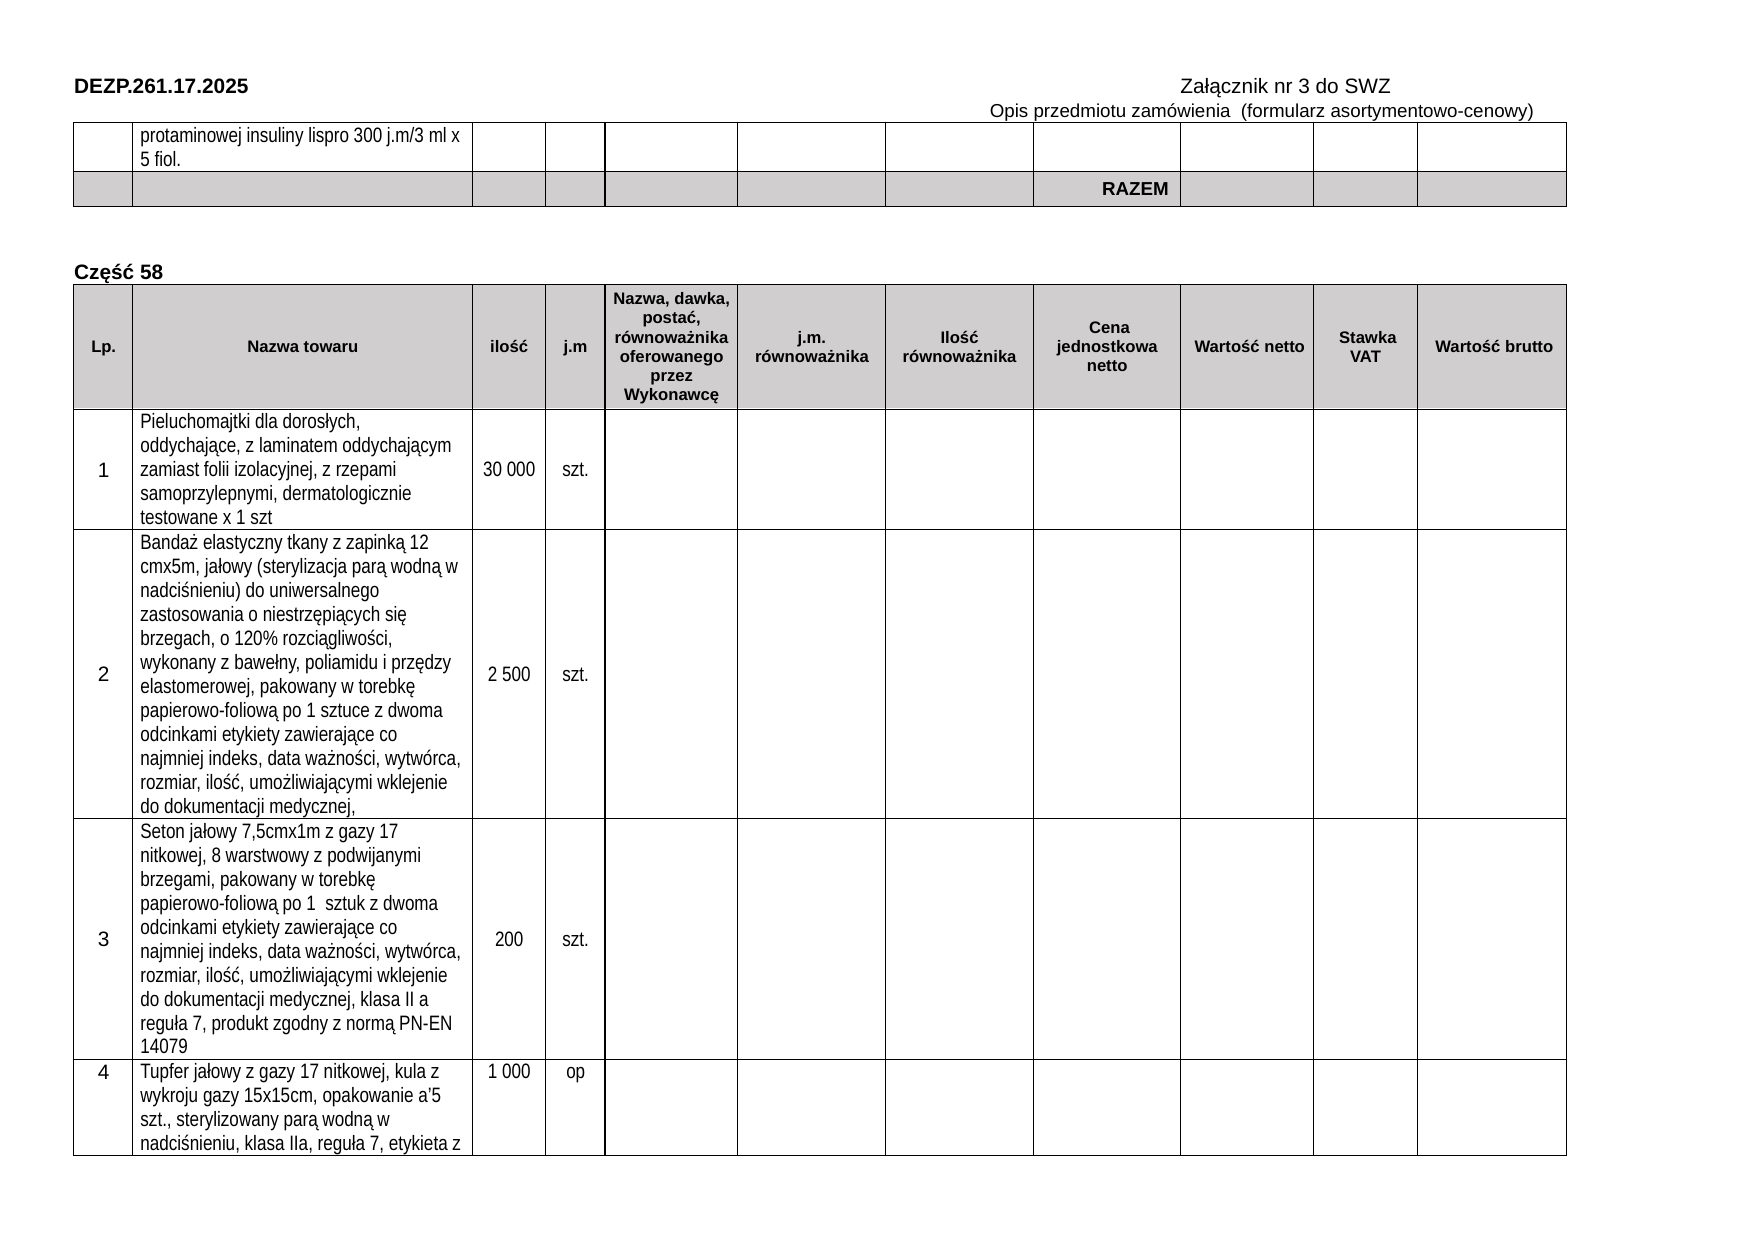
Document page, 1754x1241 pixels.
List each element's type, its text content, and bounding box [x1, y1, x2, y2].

table_cell 4 [74, 1060, 132, 1155]
table_cell [606, 123, 737, 171]
table_cell [886, 172, 1033, 206]
table_cell [1314, 172, 1417, 206]
table_cell 30 000 [473, 410, 545, 529]
table_header j.m [546, 285, 604, 408]
table_cell [1034, 410, 1180, 529]
table_cell Seton jałowy 7,5cmx1m z gazy 17 nitkowej, 8 warstwowy z podwijanymi brzegami, pakowany w torebkę papierowo-foliową po 1 sztuk z dwoma odcinkami etykiety zawierające co najmniej indeks, data ważności, wytwórca, rozmiar, ilość, umożliwiającymi wklejenie do dokumentacji medycznej, klasa II a reguła 7, produkt zgodny z normą PN-EN 14079 [133, 819, 472, 1058]
table_header Cena jednostkowa netto [1034, 285, 1180, 408]
table_header j.m. równoważnika [738, 285, 885, 408]
table_cell [1418, 819, 1566, 1058]
table_cell [1181, 1060, 1313, 1155]
table_cell [886, 819, 1033, 1058]
table_cell [546, 123, 604, 171]
table_cell [738, 410, 885, 529]
table_header Lp. [74, 285, 132, 408]
table_header ilość [473, 285, 545, 408]
table_header Wartość brutto [1418, 285, 1566, 408]
table_cell [738, 1060, 885, 1155]
table_cell [546, 172, 604, 206]
table_cell RAZEM [1034, 172, 1180, 206]
table_header Wartość netto [1181, 285, 1313, 408]
table_cell [886, 123, 1033, 171]
table_cell [1314, 123, 1417, 171]
table_cell [74, 123, 132, 171]
table_cell [1034, 530, 1180, 818]
table_cell [606, 819, 737, 1058]
table_cell 200 [473, 819, 545, 1058]
table_cell [1314, 1060, 1417, 1155]
table_cell [74, 172, 132, 206]
table_cell [473, 172, 545, 206]
table_cell [606, 530, 737, 818]
table_cell [1181, 530, 1313, 818]
table_cell [1418, 172, 1566, 206]
table_cell [606, 1060, 737, 1155]
table_cell [738, 172, 885, 206]
table_cell 1 000 [473, 1060, 545, 1155]
table_cell [1181, 172, 1313, 206]
table_cell [1034, 1060, 1180, 1155]
table_header Ilość równoważnika [886, 285, 1033, 408]
table_cell [1418, 530, 1566, 818]
table_cell [606, 410, 737, 529]
table_cell [1314, 410, 1417, 529]
table_cell [738, 819, 885, 1058]
table_cell 2 500 [473, 530, 545, 818]
table_cell szt. [546, 530, 604, 818]
table_cell [473, 123, 545, 171]
table_cell [1034, 123, 1180, 171]
text Część 58 [74, 260, 1606, 284]
table_header Stawka VAT [1314, 285, 1417, 408]
table_cell Tupfer jałowy z gazy 17 nitkowej, kula z wykroju gazy 15x15cm, opakowanie a’5 szt., sterylizowany parą wodną w nadciśnieniu, klasa IIa, reguła 7, etykieta z [133, 1060, 472, 1155]
table_cell [133, 172, 472, 206]
table_cell [886, 1060, 1033, 1155]
table_cell [1418, 410, 1566, 529]
table_header Nazwa, dawka, postać, równoważnika oferowanego przez Wykonawcę [606, 285, 737, 408]
table_cell 1 [74, 410, 132, 529]
table_cell [1181, 410, 1313, 529]
table_cell op [546, 1060, 604, 1155]
table_cell [886, 410, 1033, 529]
table_cell protaminowej insuliny lispro 300 j.m/3 ml x 5 fiol. [133, 123, 472, 171]
table_cell Bandaż elastyczny tkany z zapinką 12 cmx5m, jałowy (sterylizacja parą wodną w nadciśnieniu) do uniwersalnego zastosowania o niestrzępiących się brzegach, o 120% rozciągliwości, wykonany z bawełny, poliamidu i przędzy elastomerowej, pakowany w torebkę papierowo-foliową po 1 sztuce z dwoma odcinkami etykiety zawierające co najmniej indeks, data ważności, wytwórca, rozmiar, ilość, umożliwiającymi wklejenie do dokumentacji medycznej, [133, 530, 472, 818]
table_cell [1181, 819, 1313, 1058]
table_cell [738, 530, 885, 818]
table_cell [1314, 819, 1417, 1058]
table_cell szt. [546, 819, 604, 1058]
table_cell 2 [74, 530, 132, 818]
table_header Nazwa towaru [133, 285, 472, 408]
table_cell 3 [74, 819, 132, 1058]
table_cell [1314, 530, 1417, 818]
table_cell [886, 530, 1033, 818]
table_cell [1034, 819, 1180, 1058]
table_cell [1181, 123, 1313, 171]
table_cell szt. [546, 410, 604, 529]
table_cell Pieluchomajtki dla dorosłych, oddychające, z laminatem oddychającym zamiast folii izolacyjnej, z rzepami samoprzylepnymi, dermatologicznie testowane x 1 szt [133, 410, 472, 529]
table_cell [1418, 1060, 1566, 1155]
table_cell [606, 172, 737, 206]
table_cell [738, 123, 885, 171]
table_cell [1418, 123, 1566, 171]
